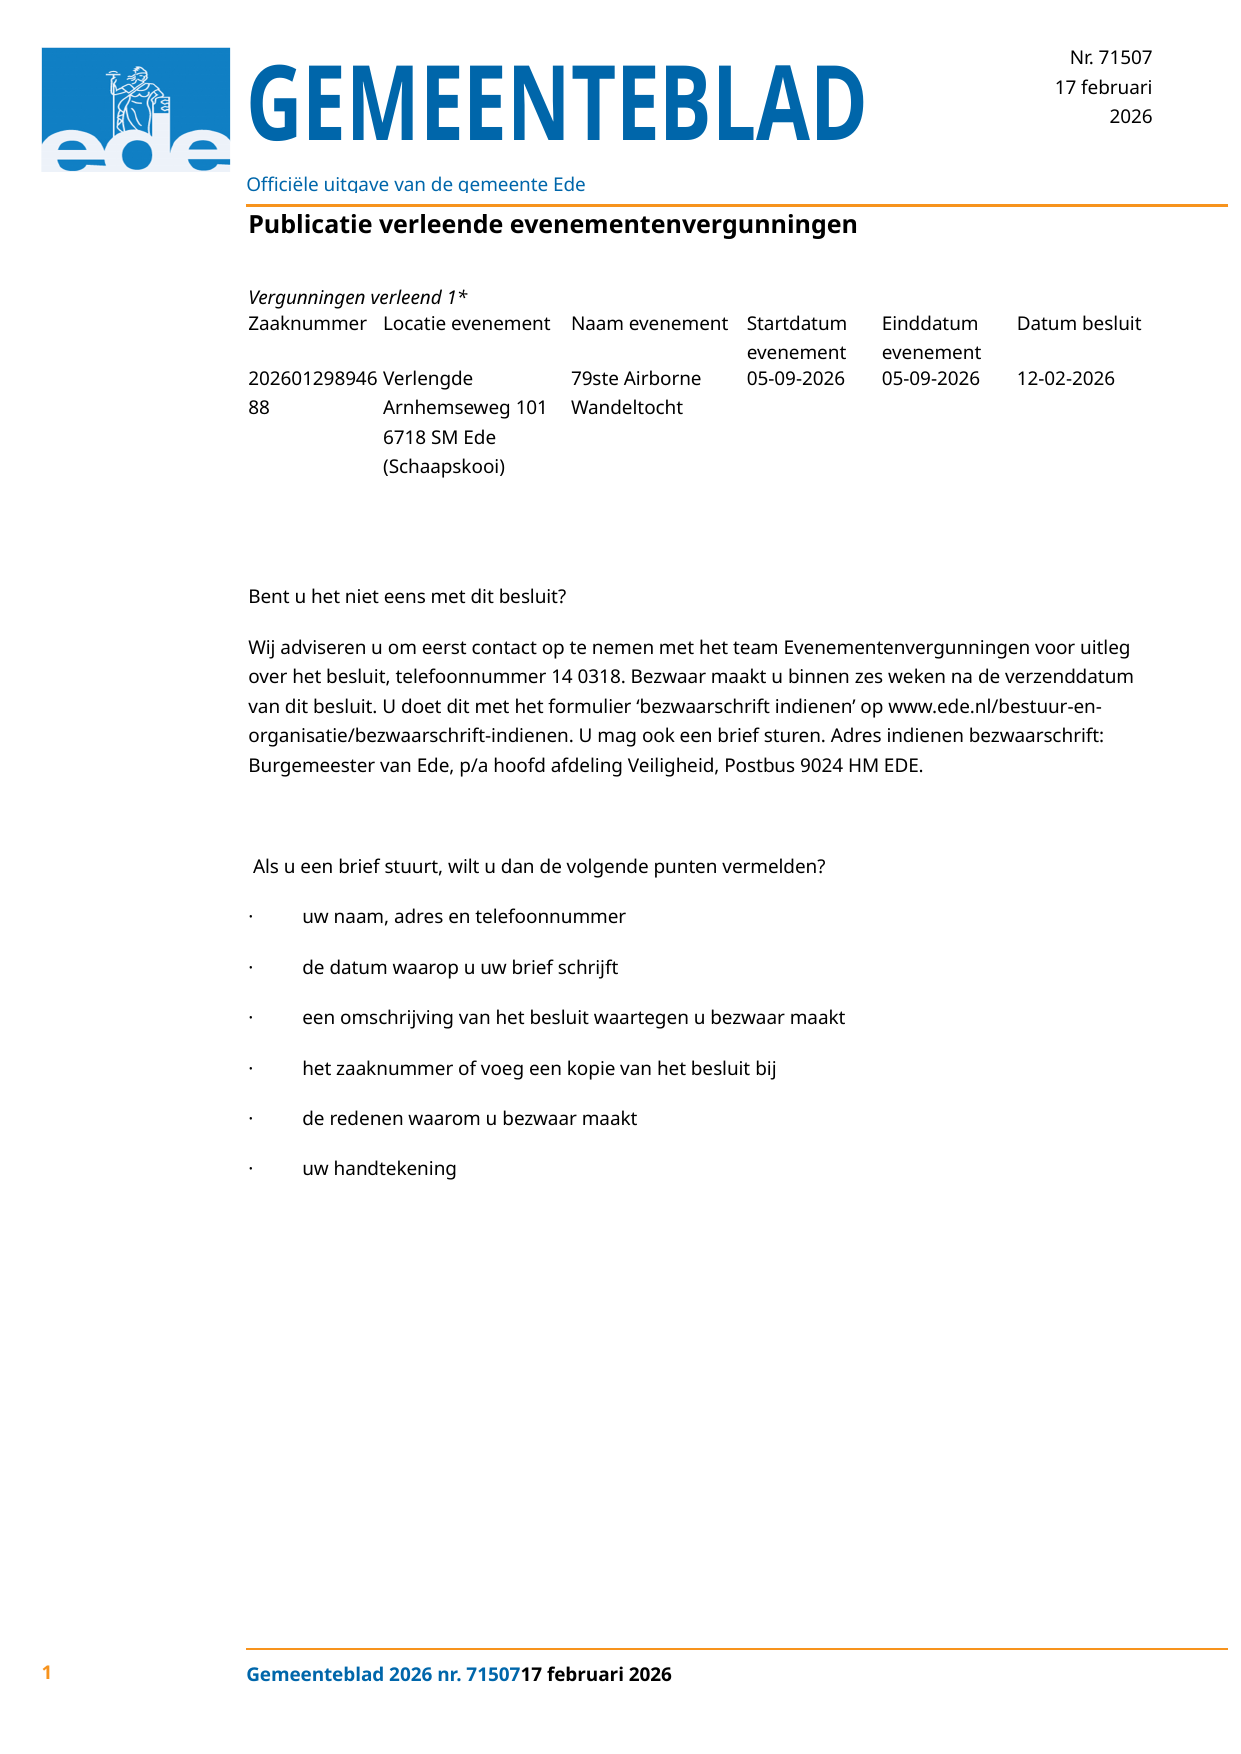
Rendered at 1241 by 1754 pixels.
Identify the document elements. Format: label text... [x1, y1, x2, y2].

table_header Einddatum evenement [882, 310, 1017, 365]
text · het zaaknummer of voeg een kopie van het besluit bij [248, 1055, 1152, 1081]
table_cell 05-09-2026 [747, 365, 882, 479]
table_cell 20260129894688 [248, 365, 383, 479]
table_header Startdatum evenement [747, 310, 882, 365]
text Publicatie verleende evenementenvergunningen [248, 207, 1152, 241]
table_header Naam evenement [571, 310, 747, 365]
table_cell 79ste Airborne Wandeltocht [571, 365, 747, 479]
table_header Datum besluit [1017, 310, 1152, 365]
text · een omschrijving van het besluit waartegen u bezwaar maakt [248, 1004, 1152, 1030]
text Bent u het niet eens met dit besluit? [248, 583, 1152, 609]
text Vergunningen verleend 1* [248, 284, 1152, 309]
picture [41, 47, 231, 172]
text · uw handtekening [248, 1156, 1152, 1181]
text · uw naam, adres en telefoonnummer [248, 903, 1152, 929]
table_header Locatie evenement [383, 310, 571, 365]
table_header Zaaknummer [248, 310, 383, 365]
table_cell Verlengde Arnhemseweg 101 6718 SM Ede (Schaapskooi) [383, 365, 571, 479]
table_cell 05-09-2026 [882, 365, 1017, 479]
text Als u een brief stuurt, wilt u dan de volgende punten vermelden? [248, 853, 1152, 879]
text · de datum waarop u uw brief schrijft [248, 954, 1152, 980]
text Wij adviseren u om eerst contact op te nemen met het team Evenementenvergunningen voor uitleg over het besluit, telefoonnummer 14 0318. Bezwaar maakt u binnen zes weken na de verzenddatum van dit besluit. U doet dit met het formulier ‘bezwaarschrift indienen’ op www.ede.nl/bestuur-en-organisatie/bezwaarschrift-indienen. U mag ook een brief sturen. Adres indienen bezwaarschrift: Burgemeester van Ede, p/a hoofd afdeling Veiligheid, Postbus 9024 HM EDE. [248, 634, 1152, 778]
text · de redenen waarom u bezwaar maakt [248, 1105, 1152, 1131]
table_cell 12-02-2026 [1017, 365, 1152, 479]
